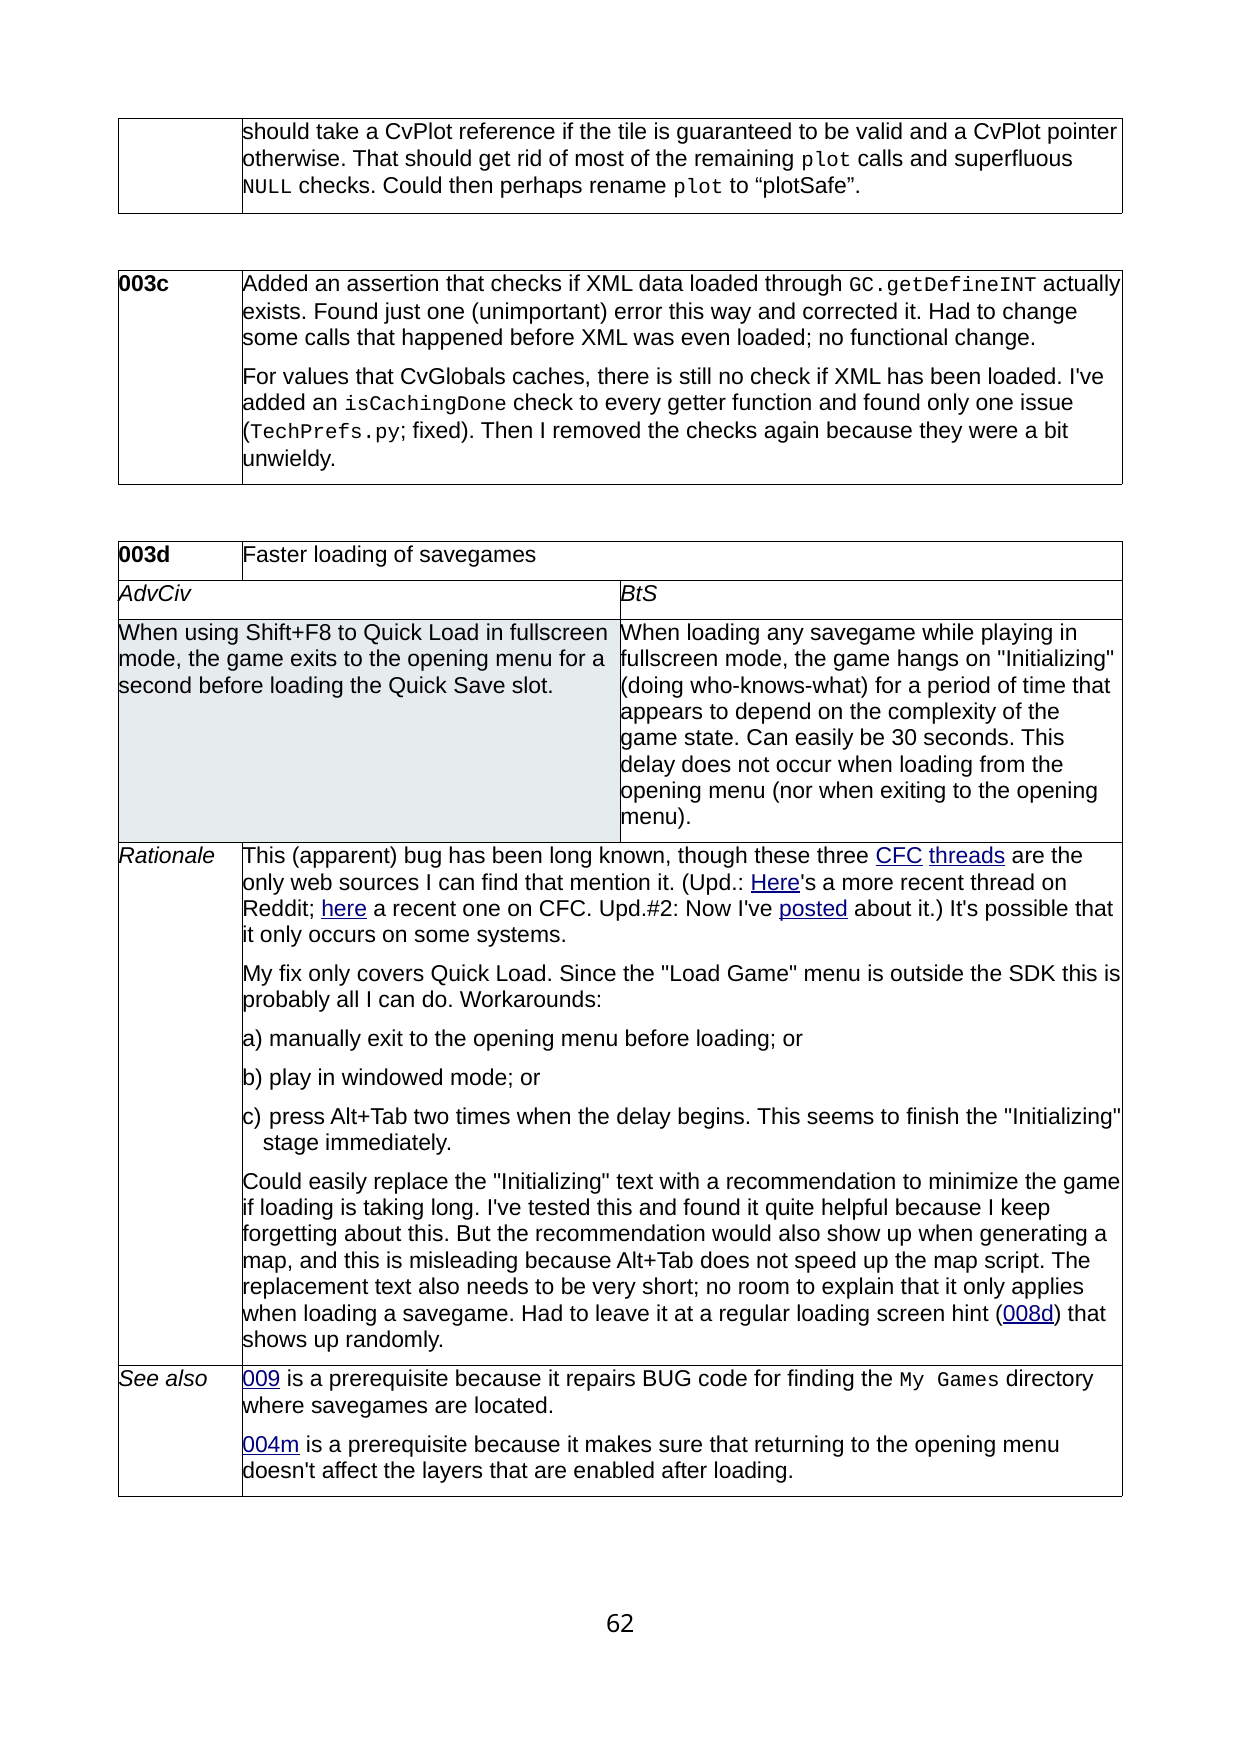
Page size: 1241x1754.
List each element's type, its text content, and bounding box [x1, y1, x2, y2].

table_header Faster loading of savegames [243, 542, 1122, 580]
table_cell AdvCiv [119, 581, 620, 619]
table_cell should take a CvPlot reference if the tile is guaranteed to be valid and a CvPlot pointer otherwise. That should get rid of most of the remaining plot calls and superfluous NULL checks. Could then perhaps rename plot to “plotSafe”. [243, 119, 1122, 212]
table_cell When using Shift+F8 to Quick Load in fullscreen mode, the game exits to the opening menu for a second before loading the Quick Save slot. [119, 620, 620, 842]
table_header 003d [119, 542, 242, 580]
table_cell [119, 119, 242, 212]
table_cell See also [119, 1366, 242, 1496]
table_header 003c [119, 271, 242, 483]
table_cell This (apparent) bug has been long known, though these three CFC threads are the only web sources I can find that mention it. (Upd.: Here's a more recent thread on Reddit; here a recent one on CFC. Upd.#2: Now I've posted about it.) It's possible that it only occurs on some systems. My fix only covers Quick Load. Since the "Load Game" menu is outside the SDK this is probably all I can do. Workarounds: manually exit to the opening menu before loading; or play in windowed mode; or press Alt+Tab two times when the delay begins. This seems to finish the "Initializing" stage immediately. Could easily replace the "Initializing" text with a recommendation to minimize the game if loading is taking long. I've tested this and found it quite helpful because I keep forgetting about this. But the recommendation would also show up when generating a map, and this is misleading because Alt+Tab does not speed up the map script. The replacement text also needs to be very short; no room to explain that it only applies when loading a savegame. Had to leave it at a regular loading screen hint (008d) that shows up randomly. [243, 843, 1122, 1364]
table_cell Rationale [119, 843, 242, 1364]
table_cell BtS [621, 581, 1122, 619]
table_cell When loading any savegame while playing in fullscreen mode, the game hangs on "Initializing" (doing who-knows-what) for a period of time that appears to depend on the complexity of the game state. Can easily be 30 seconds. This delay does not occur when loading from the opening menu (nor when exiting to the opening menu). [621, 620, 1122, 842]
table_header Added an assertion that checks if XML data loaded through GC.getDefineINT actually exists. Found just one (unimportant) error this way and corrected it. Had to change some calls that happened before XML was even loaded; no functional change. For values that CvGlobals caches, there is still no check if XML has been loaded. I've added an isCachingDone check to every getter function and found only one issue (TechPrefs.py; fixed). Then I removed the checks again because they were a bit unwieldy. [243, 271, 1122, 483]
table_cell 009 is a prerequisite because it repairs BUG code for finding the My Games directory where savegames are located. 004m is a prerequisite because it makes sure that returning to the opening menu doesn't affect the layers that are enabled after loading. [243, 1366, 1122, 1496]
